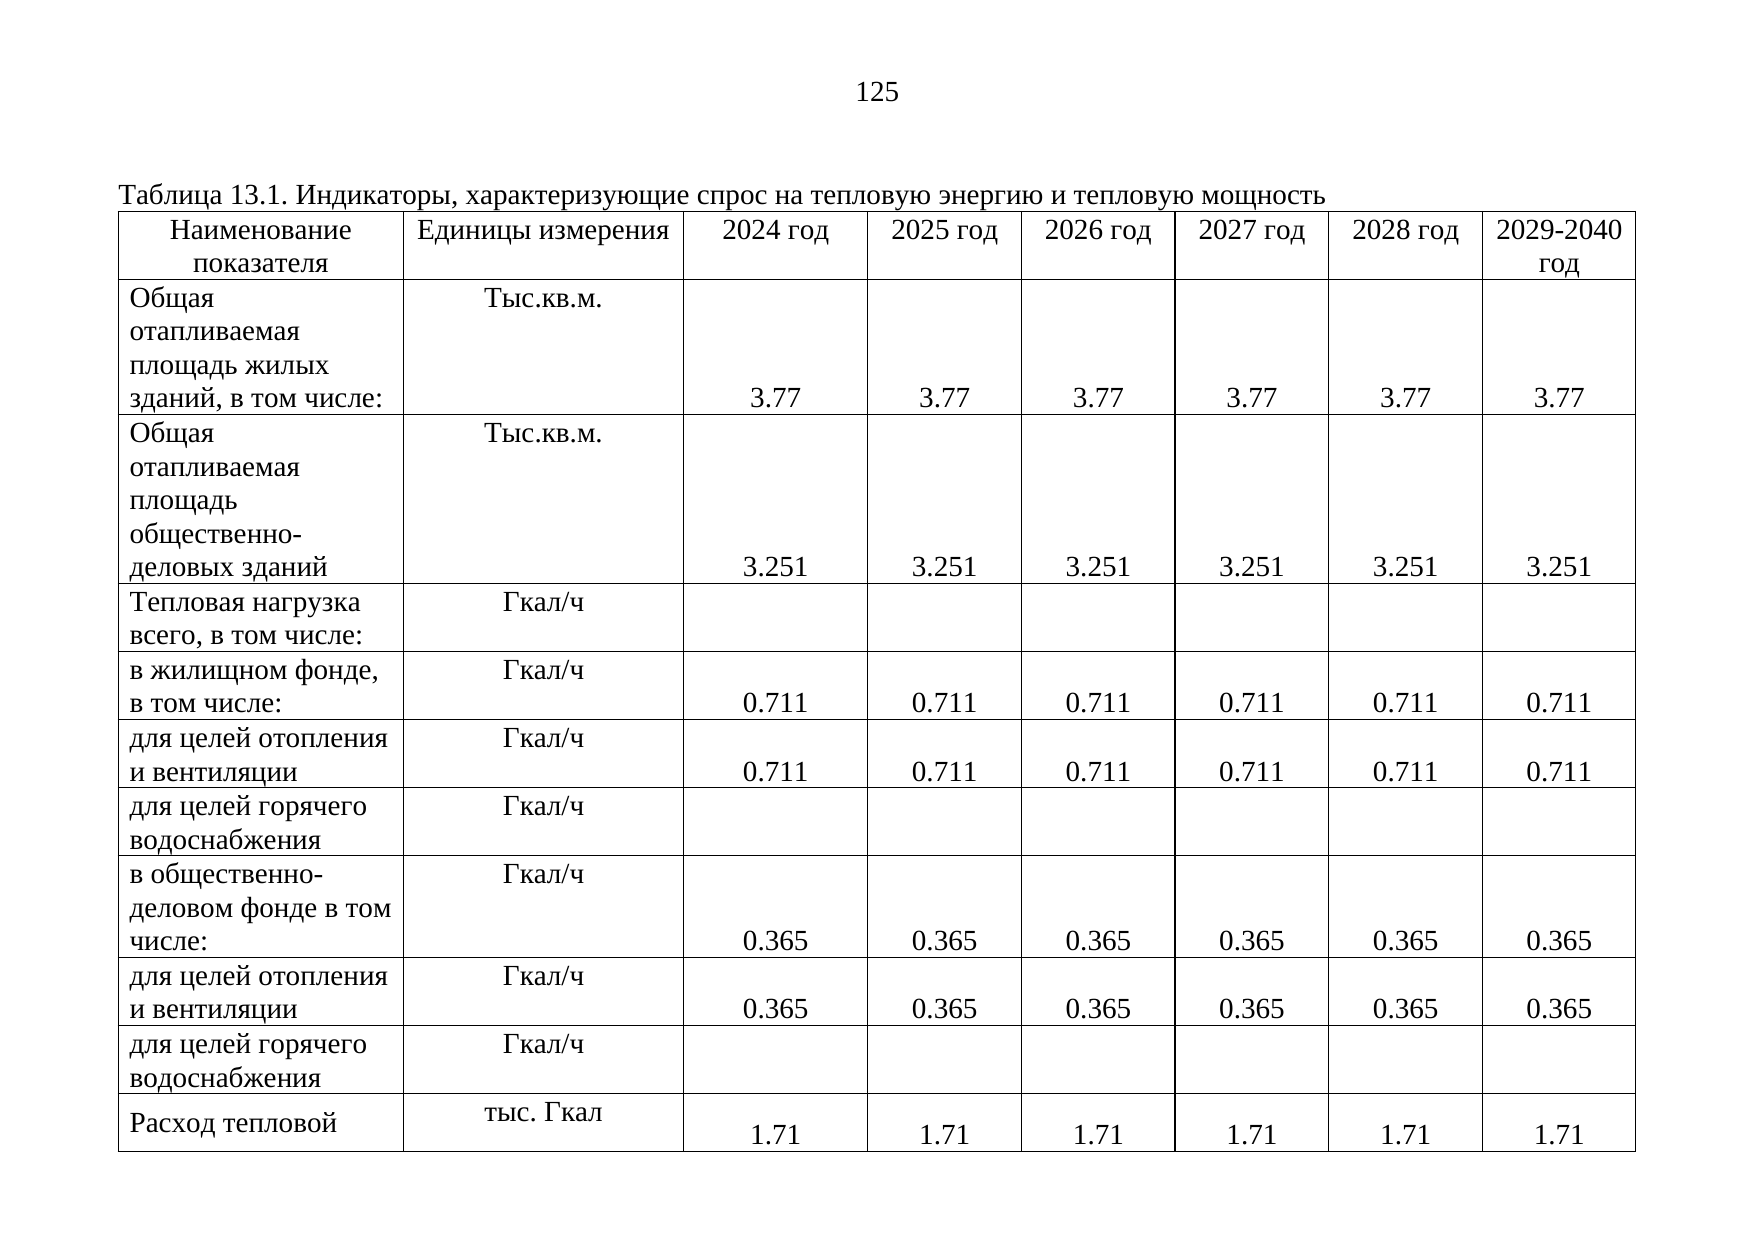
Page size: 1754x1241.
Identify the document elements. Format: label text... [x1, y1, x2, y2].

table_cell 1.71 [868, 1094, 1021, 1151]
table_cell Тыс.кв.м. [404, 280, 683, 414]
table_cell [1022, 788, 1174, 855]
table_cell [1483, 788, 1635, 855]
table_cell [1483, 1026, 1635, 1093]
table_cell 3.77 [684, 280, 867, 414]
table_cell 0.365 [684, 856, 867, 957]
table_cell 0.711 [868, 652, 1021, 719]
table_cell для целей отопления и вентиляции [119, 958, 403, 1025]
table_cell в общественно-деловом фонде в том числе: [119, 856, 403, 957]
table_cell Общая отапливаемая площадь общественно-деловых зданий [119, 415, 403, 583]
table_cell [868, 788, 1021, 855]
table_cell 3.251 [868, 415, 1021, 583]
table_cell Тепловая нагрузка всего, в том числе: [119, 584, 403, 651]
table_cell 0.711 [1022, 720, 1174, 787]
table_cell для целей горячего водоснабжения [119, 788, 403, 855]
table_header 2029-2040 год [1483, 212, 1635, 279]
table_cell Гкал/ч [404, 584, 683, 651]
table_cell Гкал/ч [404, 720, 683, 787]
table_cell Расход тепловой [119, 1094, 403, 1151]
table_header 2025 год [868, 212, 1021, 279]
table_cell [868, 584, 1021, 651]
table_cell 1.71 [1329, 1094, 1482, 1151]
table_cell 0.711 [684, 720, 867, 787]
table_cell 1.71 [684, 1094, 867, 1151]
table_cell [1329, 584, 1482, 651]
table_cell [1329, 788, 1482, 855]
table_cell Гкал/ч [404, 1026, 683, 1093]
table_cell 0.365 [868, 856, 1021, 957]
table_cell Общая отапливаемая площадь жилых зданий, в том числе: [119, 280, 403, 414]
table_cell 1.71 [1483, 1094, 1635, 1151]
table_cell 0.365 [1483, 958, 1635, 1025]
table_cell Гкал/ч [404, 652, 683, 719]
table_cell [1483, 584, 1635, 651]
table_cell [1176, 1026, 1328, 1093]
table_cell [1176, 584, 1328, 651]
table_cell Гкал/ч [404, 788, 683, 855]
table_cell [1176, 788, 1328, 855]
table_cell 1.71 [1022, 1094, 1174, 1151]
table_cell 0.711 [1329, 652, 1482, 719]
table_cell для целей горячего водоснабжения [119, 1026, 403, 1093]
table_header Единицы измерения [404, 212, 683, 279]
table_cell 0.365 [1022, 856, 1174, 957]
table_cell Гкал/ч [404, 958, 683, 1025]
table_cell 0.711 [868, 720, 1021, 787]
table_cell 1.71 [1176, 1094, 1328, 1151]
table_cell 0.365 [1022, 958, 1174, 1025]
table_cell 3.251 [684, 415, 867, 583]
table_cell 0.365 [1483, 856, 1635, 957]
table_cell [1022, 1026, 1174, 1093]
table_cell 0.365 [868, 958, 1021, 1025]
table_cell для целей отопления и вентиляции [119, 720, 403, 787]
table_cell Тыс.кв.м. [404, 415, 683, 583]
table_cell 3.77 [868, 280, 1021, 414]
table_cell 3.77 [1022, 280, 1174, 414]
table_header Наименование показателя [119, 212, 403, 279]
table_header 2028 год [1329, 212, 1482, 279]
table_cell 3.251 [1329, 415, 1482, 583]
table_cell 3.251 [1022, 415, 1174, 583]
table_cell [684, 1026, 867, 1093]
table_cell 0.711 [1176, 652, 1328, 719]
table_cell 0.365 [1176, 958, 1328, 1025]
table_cell 0.365 [1329, 856, 1482, 957]
table_cell 3.251 [1176, 415, 1328, 583]
table_cell 3.77 [1329, 280, 1482, 414]
table_cell 0.711 [684, 652, 867, 719]
table_cell [1022, 584, 1174, 651]
text Таблица 13.1. Индикаторы, характеризующие спрос на тепловую энергию и тепловую мощность [118, 177, 1636, 211]
table_cell [868, 1026, 1021, 1093]
table_cell 0.711 [1176, 720, 1328, 787]
table_cell 0.365 [684, 958, 867, 1025]
table_cell тыс. Гкал [404, 1094, 683, 1151]
table_cell 0.711 [1329, 720, 1482, 787]
table_cell 3.251 [1483, 415, 1635, 583]
table_cell 0.365 [1176, 856, 1328, 957]
table_header 2026 год [1022, 212, 1174, 279]
table_cell [684, 584, 867, 651]
table_cell 3.77 [1176, 280, 1328, 414]
table_cell 0.711 [1483, 720, 1635, 787]
table_cell 0.365 [1329, 958, 1482, 1025]
table_cell Гкал/ч [404, 856, 683, 957]
table_cell 0.711 [1022, 652, 1174, 719]
table_header 2027 год [1176, 212, 1328, 279]
table_header 2024 год [684, 212, 867, 279]
table_cell [1329, 1026, 1482, 1093]
table_cell в жилищном фонде, в том числе: [119, 652, 403, 719]
table_cell 3.77 [1483, 280, 1635, 414]
table_cell 0.711 [1483, 652, 1635, 719]
table_cell [684, 788, 867, 855]
